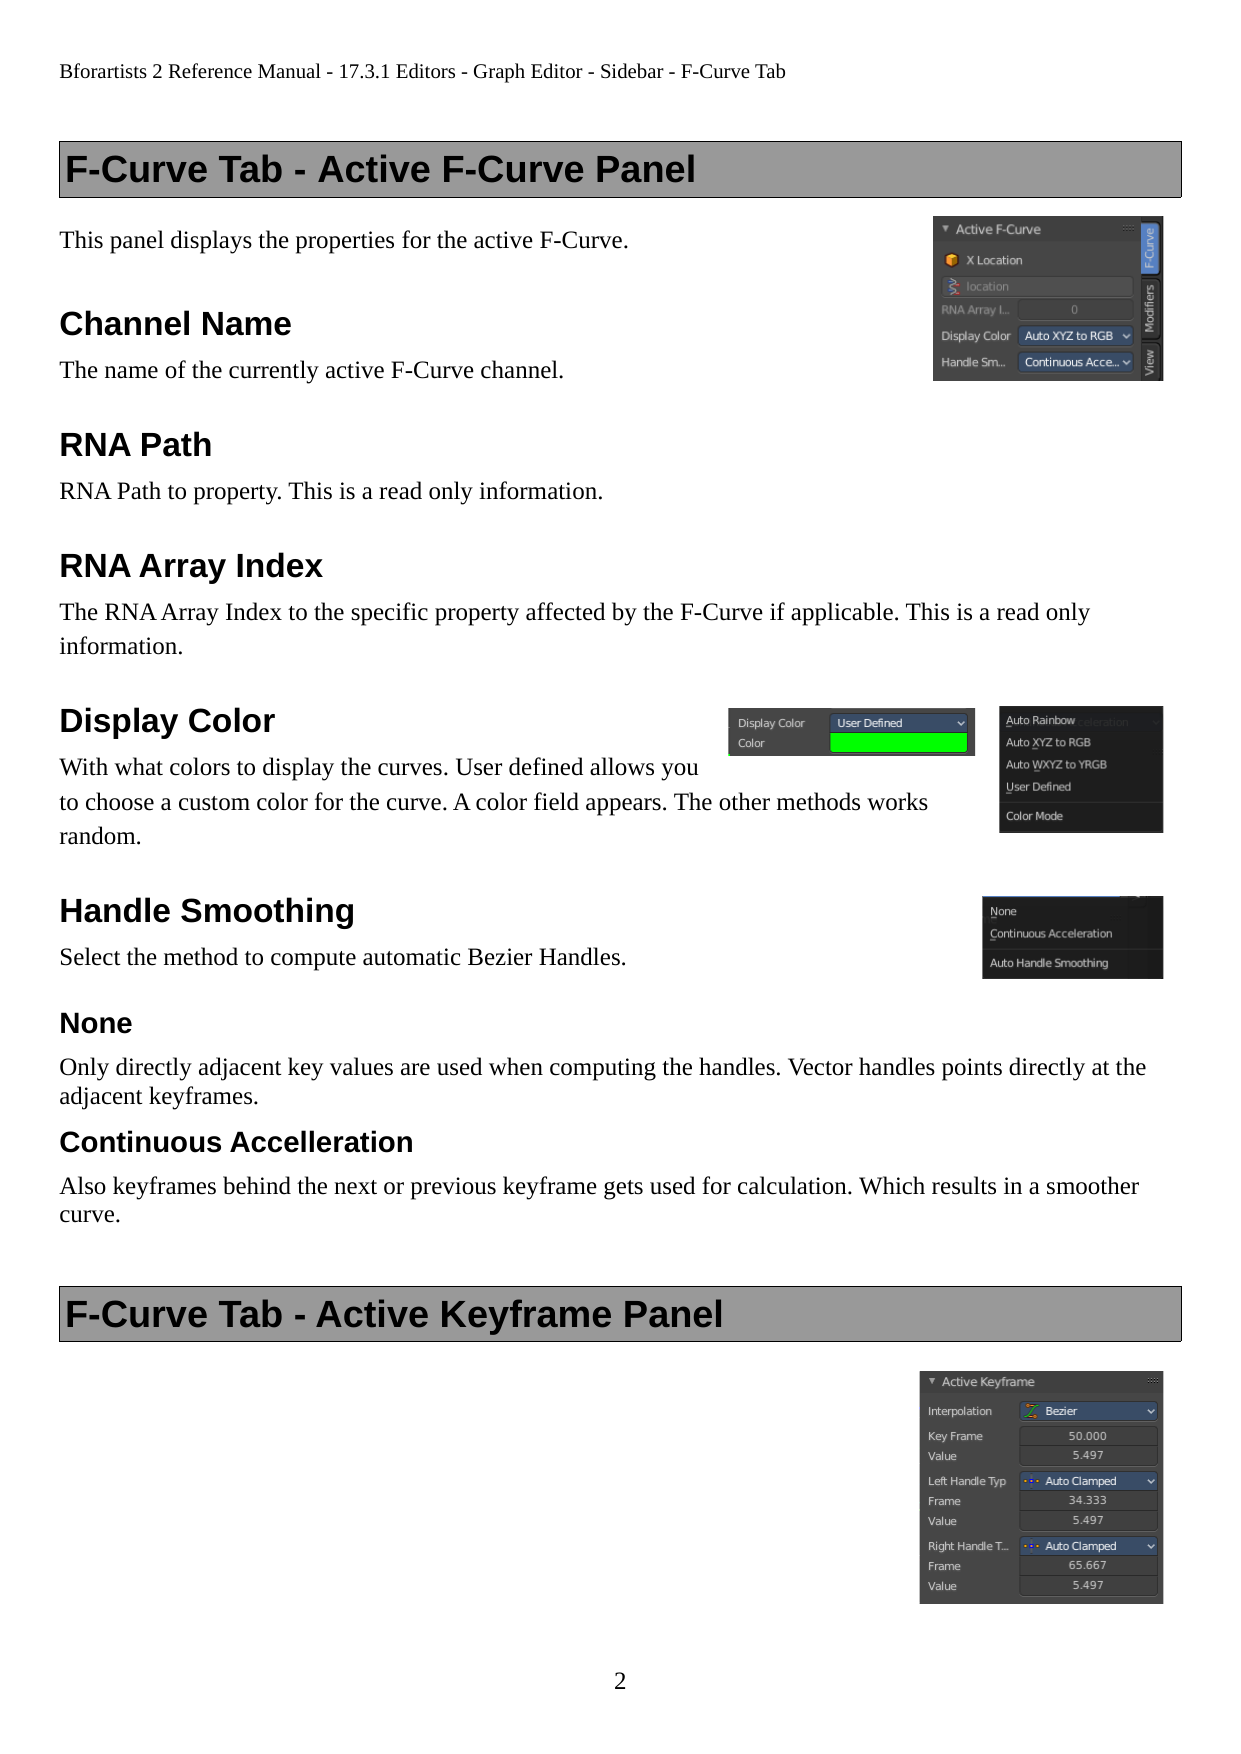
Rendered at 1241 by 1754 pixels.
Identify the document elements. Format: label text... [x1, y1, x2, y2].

picture [919, 1371, 1164, 1604]
table_header F-Curve Tab - Active Keyframe Panel [60, 1287, 1181, 1341]
text Also keyframes behind the next or previous keyframe gets used for calculation. Which results in a smoother curve. [59, 1171, 1181, 1228]
subtitle RNA Path [59, 425, 1181, 463]
text Only directly adjacent key values are used when computing the handles. Vector handles points directly at the adjacent keyframes. [59, 1052, 1181, 1110]
subtitle Continuous Accelleration [59, 1124, 1181, 1158]
subtitle Display Color [59, 701, 1181, 740]
text Select the method to compute automatic Bezier Handles. [59, 942, 982, 971]
text The name of the currently active F-Curve channel. [59, 355, 1181, 384]
subtitle None [59, 1006, 1181, 1040]
subtitle [1164, 304, 1181, 342]
table_header F-Curve Tab - Active F-Curve Panel [60, 142, 1181, 197]
picture [982, 896, 1164, 979]
subtitle Handle Smoothing [59, 891, 1181, 930]
text RNA Path to property. This is a read only information. [59, 476, 1181, 505]
text With what colors to display the curves. User defined allows you to choose a custom color for the curve. A color field appears. The other methods works random. [59, 752, 1181, 850]
picture [933, 216, 1164, 381]
text The RNA Array Index to the specific property affected by the F-Curve if applicable. This is a read only information. [59, 597, 1181, 660]
picture [728, 708, 976, 756]
subtitle Channel Name [59, 304, 933, 342]
picture [999, 706, 1164, 833]
text This panel displays the properties for the active F-Curve. [59, 225, 933, 254]
subtitle RNA Array Index [59, 546, 1181, 584]
